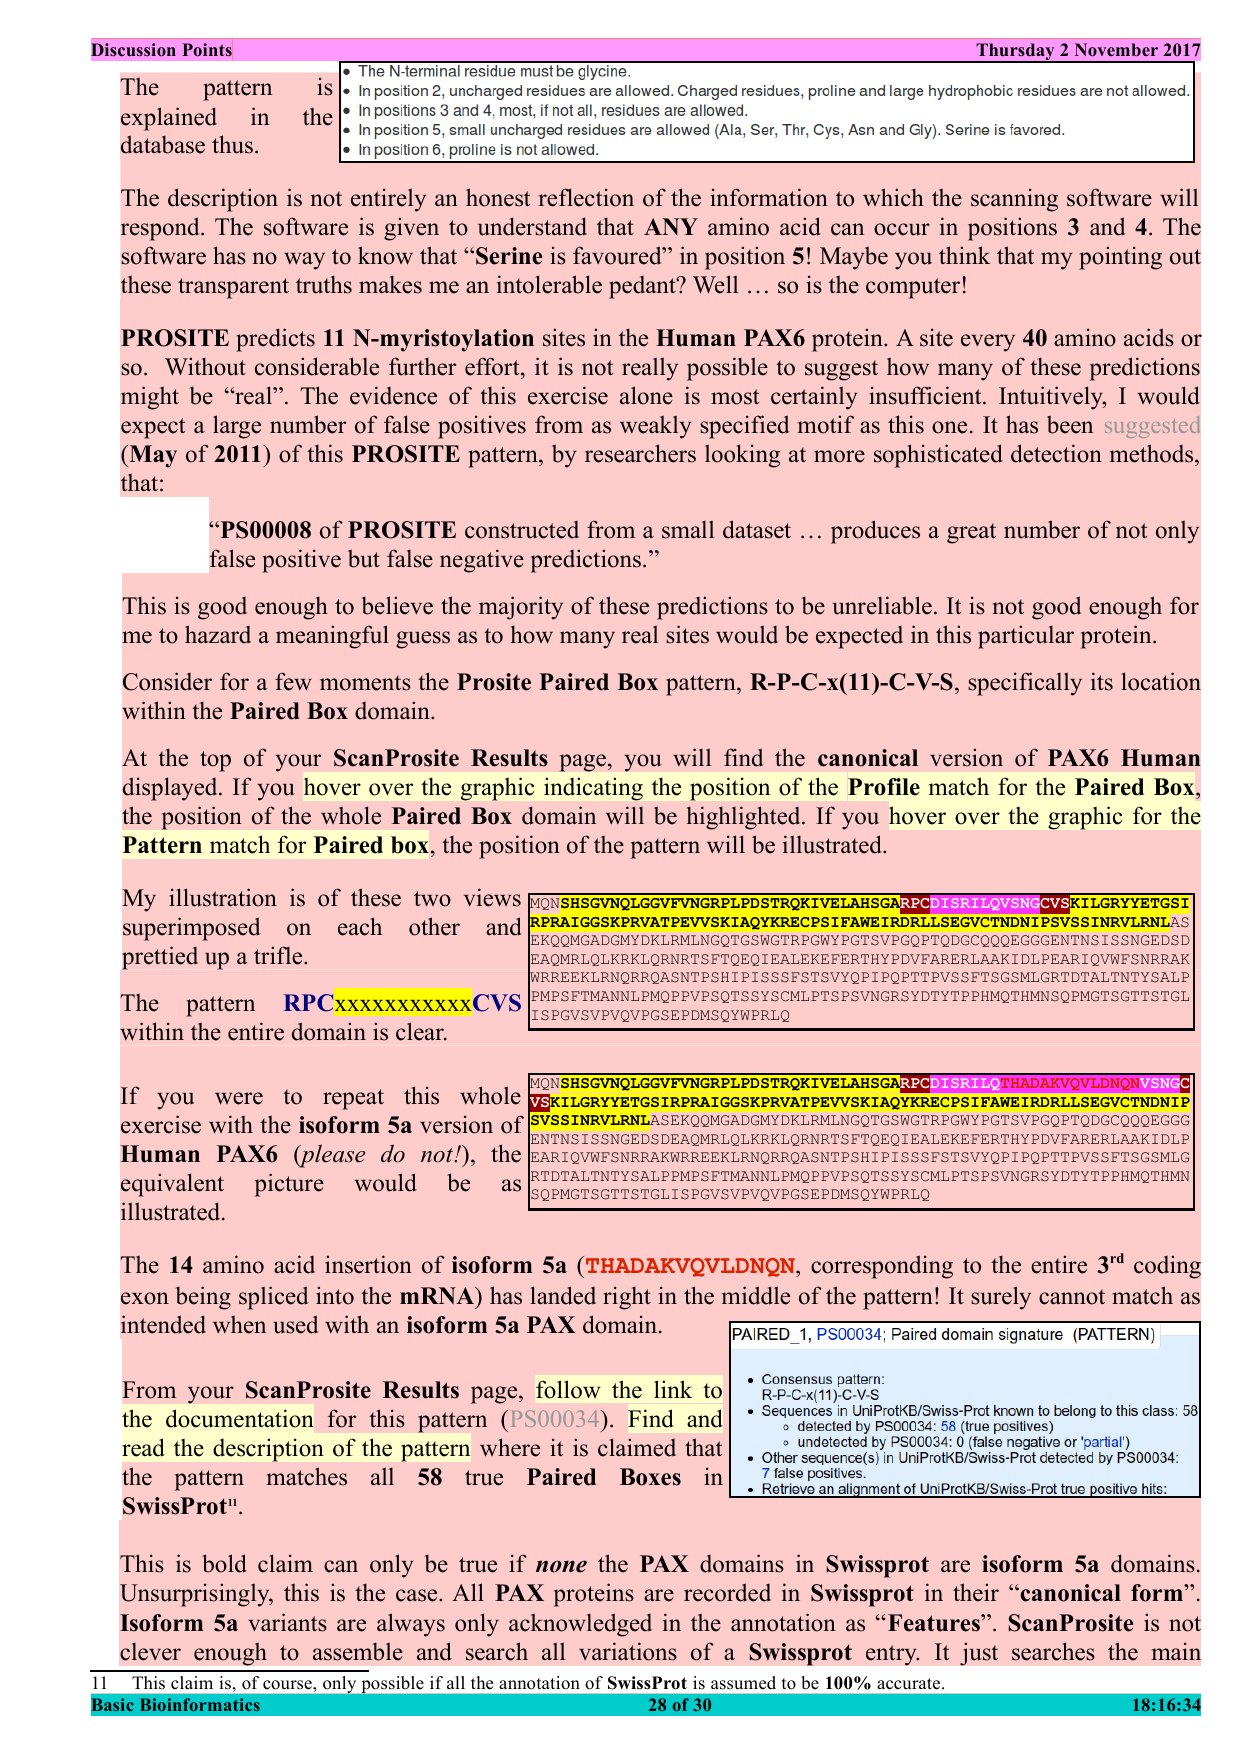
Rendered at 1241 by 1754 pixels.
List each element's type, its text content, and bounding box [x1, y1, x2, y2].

text This claim is, of course, only possible if all the annotation of SwissProt is assumed to be 100% accurate. [91, 1671, 1201, 1693]
text EKQQMGADGMYDKLRMLNGQTGSWGTRPGWYPGTSVPGQPTQDGCQQQEGGGENTNSISSNGEDSD [530, 932, 1193, 951]
text MQNSHSGVNQLGGVFVNGRPLPDSTRQKIVELAHSGARPCDISRILQTHADAKVQVLDNQNVSNGC [530, 1075, 1193, 1093]
text The 14 amino acid insertion of isoform 5a (THADAKVQVLDNQN, corresponding to the entire 3rd coding exon being spliced into the mRNA) has landed right in the middle of the pattern! It surely cannot match as intended when used with an isoform 5a PAX domain. [120, 1250, 1201, 1339]
text VSKILGRYYETGSIRPRAIGGSKPRVATPEVVSKIAQYKRECPSIFAWEIRDRLLSEGVCTNDNIP [530, 1093, 1193, 1112]
text PMPSFTMANNLPMQPPVPSQTSSYSCMLPTSPSVNGRSYDTYTPPHMQTHMNSQPMGTSGTTSTGL [530, 988, 1193, 1006]
text PROSITE predicts 11 N-myristoylation sites in the Human PAX6 protein. A site every 40 amino acids or so. Without considerable further effort, it is not really possible to suggest how many of these predictions might be “real”. The evidence of this exercise alone is most certainly insufficient. Intuitively, I would expect a large number of false positives from as weakly specified motif as this one. It has been suggested (May of 2011) of this PROSITE pattern, by researchers looking at more sophisticated detection methods, that: [120, 323, 1201, 497]
text “PS00008 of PROSITE constructed from a small dataset … produces a great number of not only false positive but false negative predictions.” [209, 515, 1201, 573]
text This is bold claim can only be true if none the PAX domains in Swissprot are isoform 5a domains. Unsurprisingly, this is the case. All PAX proteins are recorded in Swissprot in their “canonical form”. Isoform 5a variants are always only acknowledged in the annotation as “Features”. ScanProsite is not clever enough to assemble and search all variations of a Swissprot entry. It just searches the main [119, 1549, 1201, 1666]
text This is good enough to believe the majority of these predictions to be unreliable. It is not good enough for me to hazard a meaningful guess as to how many real sites would be expected in this particular protein. [122, 591, 1201, 649]
text My illustration is of these two views superimposed on each other and prettied up a trifle. [122, 882, 1201, 970]
text The description is not entirely an honest reflection of the information to which the scanning software will respond. The software is given to understand that ANY amino acid can occur in positions 3 and 4. The software has no way to know that “Serine is favoured” in position 5! Maybe you think that my pointing out these transparent truths makes me an intolerable pedant? Well … so is the computer! [120, 183, 1201, 299]
text From your ScanProsite Results page, follow the link to the documentation for this pattern (PS00034). Find and read the description of the pattern where it is claimed that the pattern matches all 58 true Paired Boxes in SwissProt. [122, 1374, 1201, 1520]
picture [731, 1323, 1199, 1496]
text EAQMRLQLKRKLQRNRTSFTQEQIEALEKEFERTHYPDVFARERLAAKIDLPEARIQVWFSNRRAK [530, 951, 1193, 969]
picture [341, 63, 1193, 161]
text MQNSHSGVNQLGGVFVNGRPLPDSTRQKIVELAHSGARPCDISRILQVSNGCVSKILGRYYETGSI [530, 895, 1193, 914]
text The pattern is explained in the database thus. [120, 72, 339, 159]
text Consider for a few moments the Prosite Paired Box pattern, R-P-C-x(11)-C-V-S, specifically its location within the Paired Box domain. [122, 667, 1201, 725]
text ISPGVSVPVQVPGSEPDMSQYWPRLQ [530, 1006, 1193, 1025]
text The pattern RPCxxxxxxxxxxxCVS within the entire domain is clear. [120, 987, 1201, 1046]
text If you were to repeat this whole exercise with the isoform 5a version of Human PAX6 (please do not!), the equivalent picture would be as illustrated. [120, 1081, 1201, 1226]
text RPRAIGGSKPRVATPEVVSKIAQYKRECPSIFAWEIRDRLLSEGVCTNDNIPSVSSINRVLRNLAS [530, 914, 1193, 932]
text WRREEKLRNQRRQASNTPSHIPISSSFSTSVYQPIPQPTTPVSSFTSGSMLGRTDTALTNTYSALP [530, 969, 1193, 988]
text SVSSINRVLRNLASEKQQMGADGMYDKLRMLNGQTGSWGTRPGWYPGTSVPGQPTQDGCQQQEGGGENTNSISSNGEDSDEAQMRLQLKRKLQRNRTSFTQEQIEALEKEFERTHYPDVFARERLAAKIDLPEARIQVWFSNRRAKWRREEKLRNQRRQASNTPSHIPISSSFSTSVYQPIPQPTTPVSSFTSGSMLGRTDTALTNTYSALPPMPSFTMANNLPMQPPVPSQTSSYSCMLPTSPSVNGRSYDTYTPPHMQTHMNSQPMGTSGTTSTGLISPGVSVPVQVPGSEPDMSQYWPRLQ [530, 1112, 1193, 1205]
text At the top of your ScanProsite Results page, you will find the canonical version of PAX6 Human displayed. If you hover over the graphic indicating the position of the Profile match for the Paired Box, the position of the whole Paired Box domain will be highlighted. If you hover over the graphic for the Pattern match for Paired box, the position of the pattern will be illustrated. [122, 743, 1201, 859]
